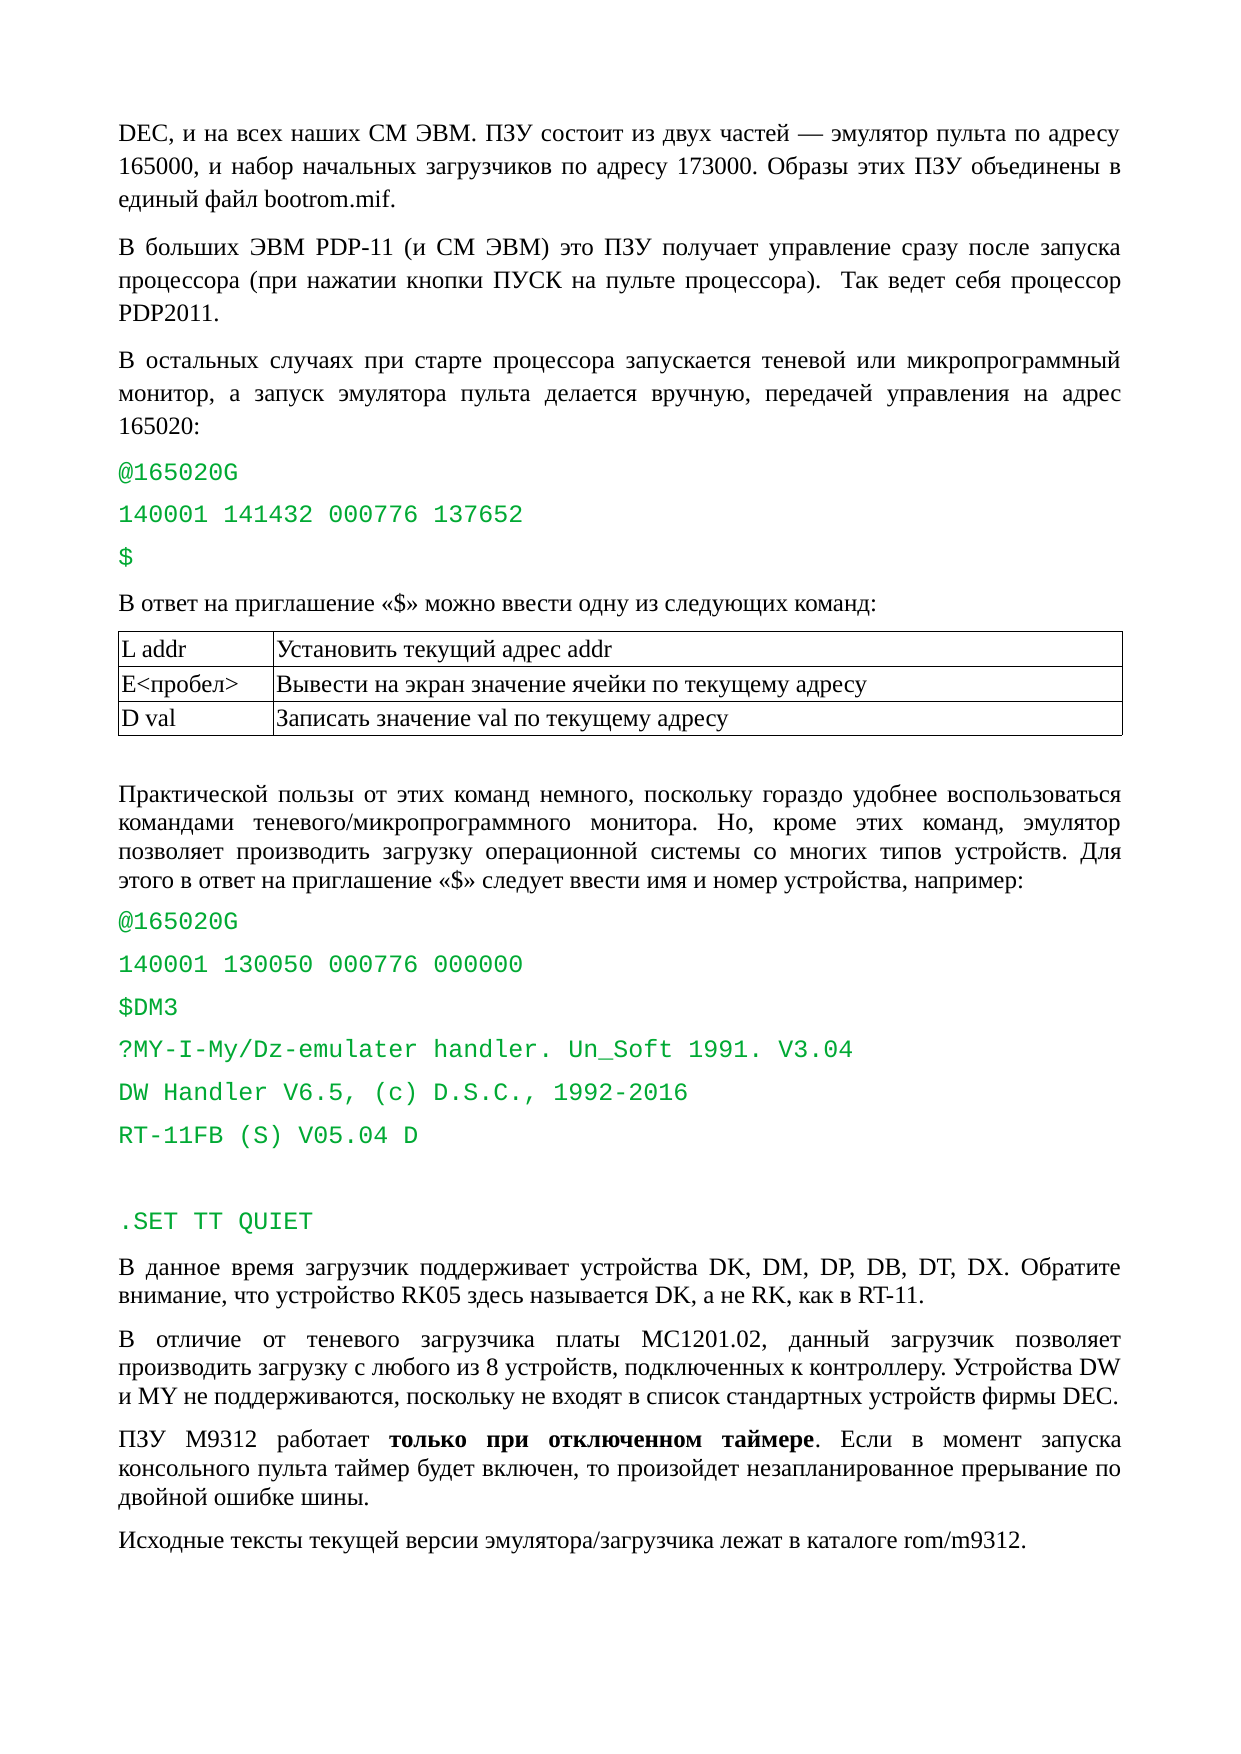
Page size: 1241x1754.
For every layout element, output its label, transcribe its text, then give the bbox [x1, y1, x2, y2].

text ПЗУ М9312 работает только при отключенном таймере. Если в момент запуска консольного пульта таймер будет включен, то произойдет незапланированное прерывание по двойной ошибке шины. [118, 1424, 1122, 1511]
table_header L addr [119, 632, 273, 666]
table_cell D val [119, 702, 273, 735]
text В данное время загрузчик поддерживает устройства DK, DM, DP, DB, DT, DX. Обратите внимание, что устройство RK05 здесь называется DK, а не RK, как в RT-11. [118, 1252, 1122, 1309]
text RT-11FB (S) V05.04 D [118, 1123, 1122, 1151]
text ?MY-I-My/Dz-emulater handler. Un_Soft 1991. V3.04 [118, 1037, 1122, 1065]
text $ [118, 545, 1122, 573]
table_cell Записать значение val по текущему адресу [274, 702, 1122, 735]
text 140001 130050 000776 000000 [118, 951, 1122, 979]
text @165020G [118, 459, 1122, 487]
text $DM3 [118, 994, 1122, 1022]
text Исходные тексты текущей версии эмулятора/загрузчика лежат в каталоге rom/m9312. [118, 1525, 1122, 1554]
text .SET TT QUIET [118, 1209, 1122, 1237]
text В остальных случаях при старте процессора запускается теневой или микропрограммный монитор, а запуск эмулятора пульта делается вручную, передачей управления на адрес 165020: [118, 345, 1122, 440]
table_header Установить текущий адрес addr [274, 632, 1122, 666]
table_cell E<пробел> [119, 667, 273, 701]
text DW Handler V6.5, (c) D.S.C., 1992-2016 [118, 1080, 1122, 1108]
text @165020G [118, 908, 1122, 937]
table_cell Вывести на экран значение ячейки по текущему адресу [274, 667, 1122, 701]
text DEC, и на всех наших СМ ЭВМ. ПЗУ состоит из двух частей — эмулятор пульта по адресу 165000, и набор начальных загрузчиков по адресу 173000. Образы этих ПЗУ объединены в единый файл bootrom.mif. [118, 118, 1122, 213]
text 140001 141432 000776 137652 [118, 502, 1122, 530]
text В ответ на приглашение «$» можно ввести одну из следующих команд: [118, 588, 1122, 617]
text В больших ЭВМ PDP-11 (и СМ ЭВМ) это ПЗУ получает управление сразу после запуска процессора (при нажатии кнопки ПУСК на пульте процессора). Так ведет себя процессор PDP2011. [118, 232, 1122, 327]
text В отличие от теневого загрузчика платы МС1201.02, данный загрузчик позволяет производить загрузку с любого из 8 устройств, подключенных к контроллеру. Устройства DW и MY не поддерживаются, поскольку не входят в список стандартных устройств фирмы DEC. [118, 1324, 1122, 1410]
text Практической пользы от этих команд немного, поскольку гораздо удобнее воспользоваться командами теневого/микропрограммного монитора. Но, кроме этих команд, эмулятор позволяет производить загрузку операционной системы со многих типов устройств. Для этого в ответ на приглашение «$» следует ввести имя и номер устройства, например: [118, 779, 1122, 894]
